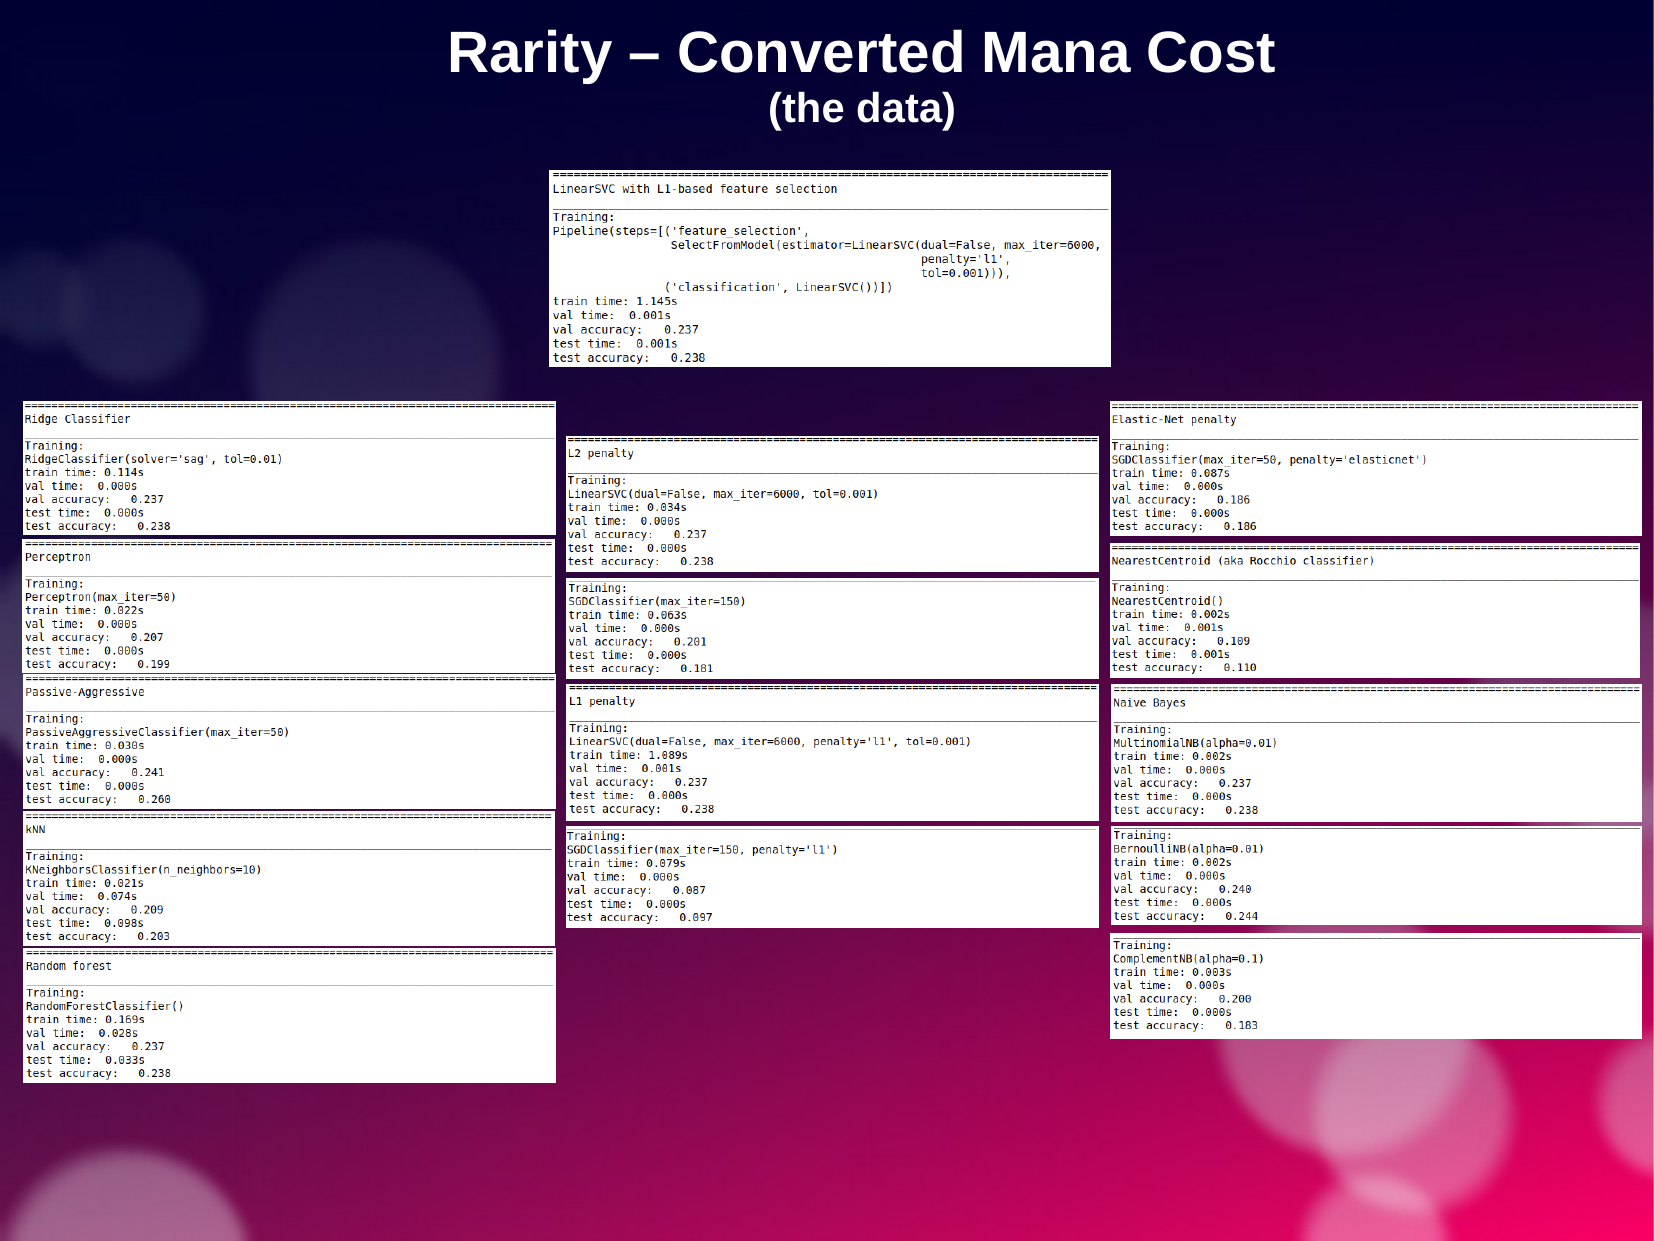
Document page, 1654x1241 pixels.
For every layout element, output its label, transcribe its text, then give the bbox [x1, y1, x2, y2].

picture [0, 0, 1654, 1241]
text_box Rarity – Converted Mana Cost (the data) [401, 12, 1323, 154]
